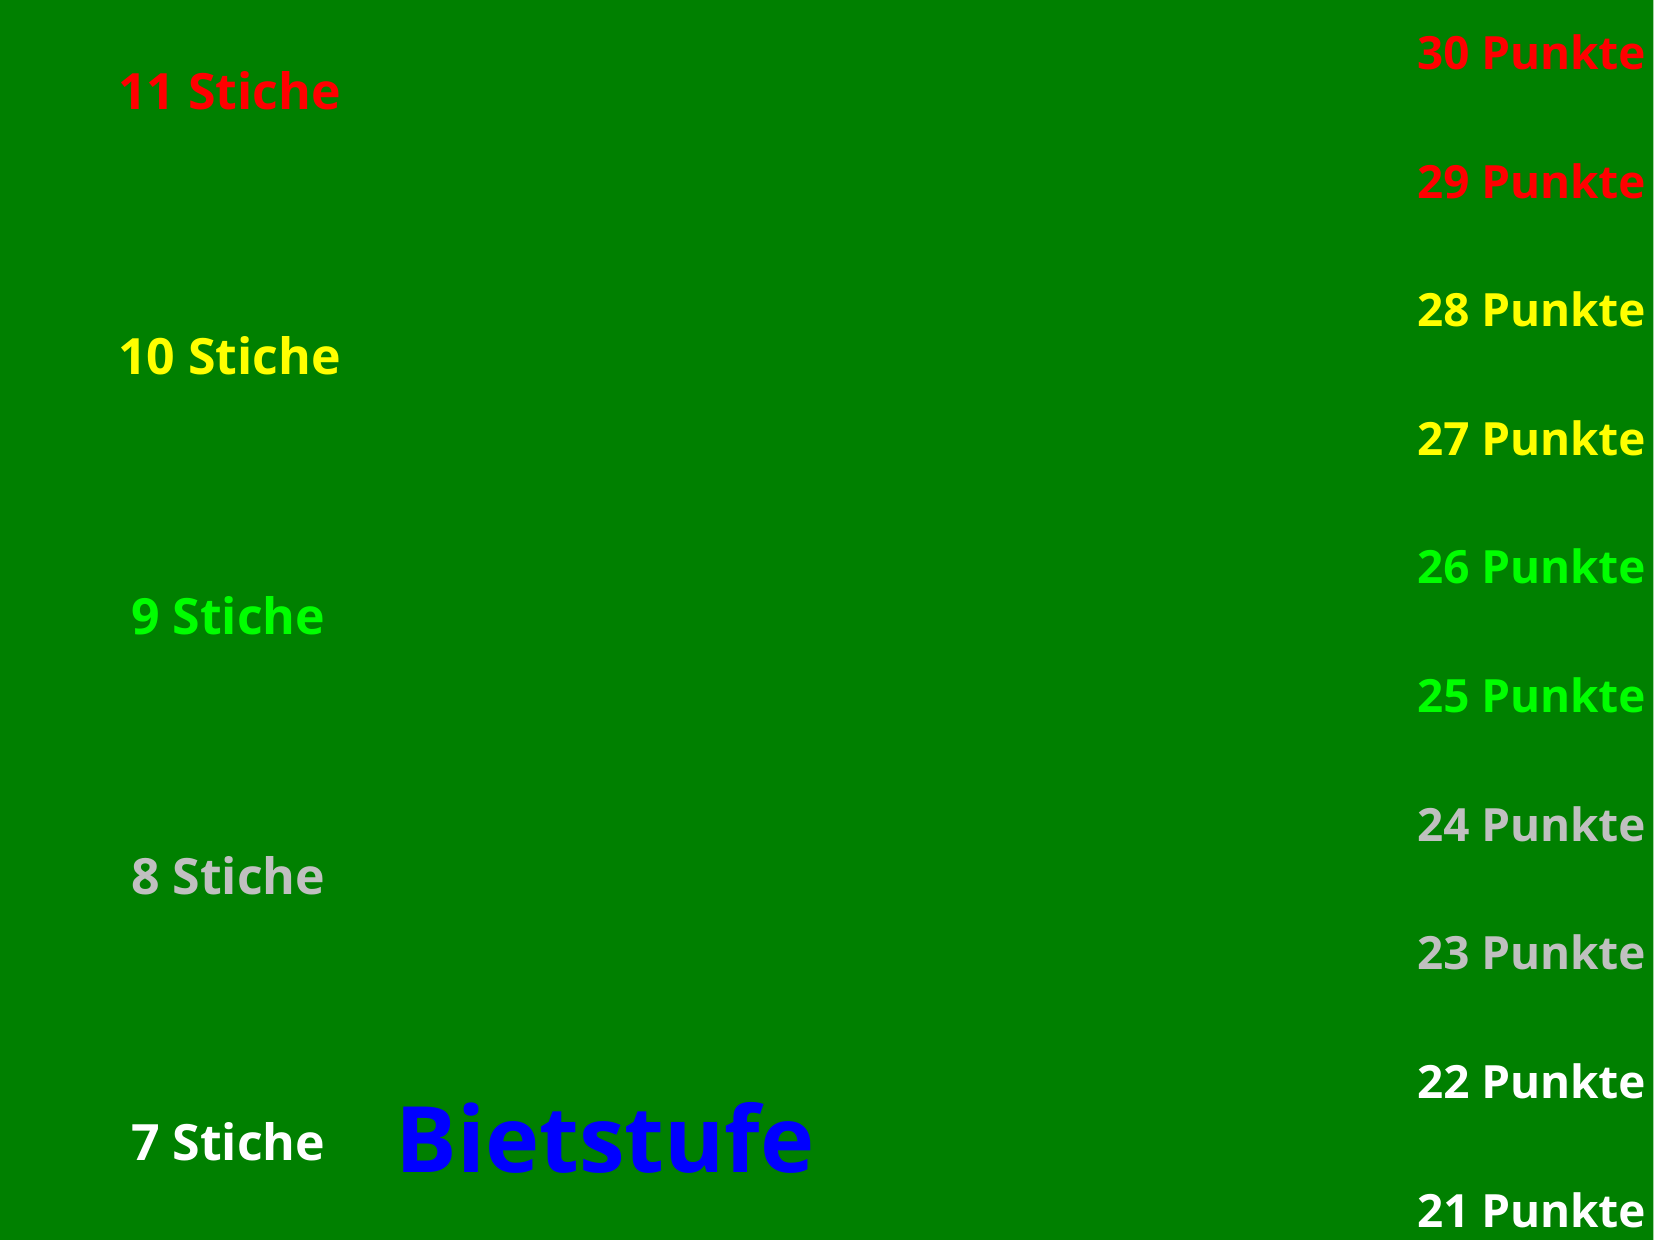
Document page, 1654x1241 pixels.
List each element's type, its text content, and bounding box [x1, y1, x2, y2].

text_box 30 Punkte 29 Punkte 28 Punkte 27 Punkte 26 Punkte 25 Punkte 24 Punkte 23 Punkte 22 Punkte 21 Punkte [1417, 23, 1654, 1237]
text_box 7 Stiche [118, 1110, 385, 1171]
text_box 8 Stiche [118, 844, 385, 905]
text_box 9 Stiche [118, 584, 385, 645]
text_box 11 Stiche [118, 59, 385, 120]
text_box Bietstufe [395, 1080, 898, 1191]
text_box 10 Stiche [118, 324, 385, 385]
